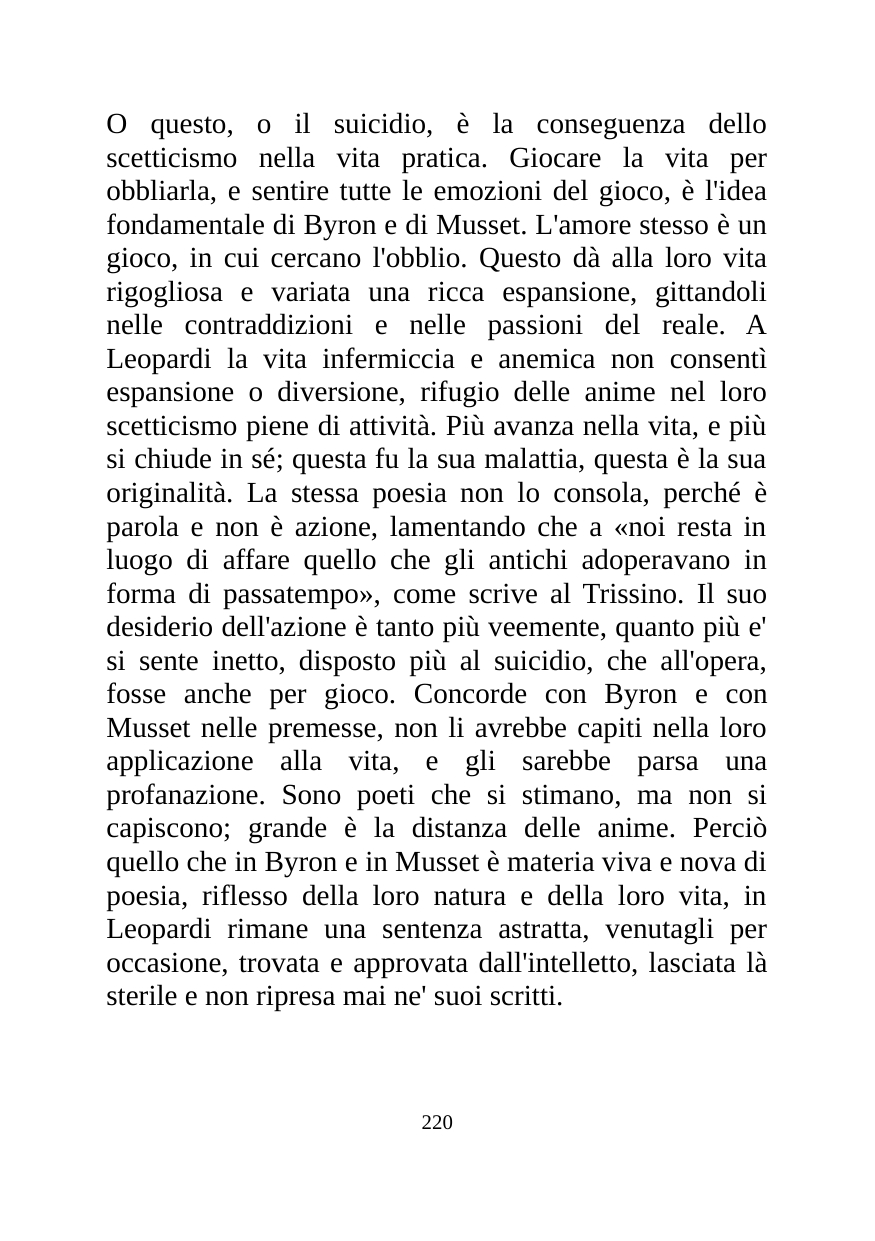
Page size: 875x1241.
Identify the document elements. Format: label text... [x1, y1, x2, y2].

text O questo, o il suicidio, è la conseguenza dello scetticismo nella vita pratica. Giocare la vita per obbliarla, e sentire tutte le emozioni del gioco, è l'idea fondamentale di Byron e di Musset. L'amore stesso è un gioco, in cui cercano l'obblio. Questo dà alla loro vita rigogliosa e variata una ricca espansione, gittandoli nelle contraddizioni e nelle passioni del reale. A Leopardi la vita infermiccia e anemica non consentì espansione o diversione, rifugio delle anime nel loro scetticismo piene di attività. Più avanza nella vita, e più si chiude in sé; questa fu la sua malattia, questa è la sua originalità. La stessa poesia non lo consola, perché è parola e non è azione, lamentando che a «noi resta in luogo di affare quello che gli antichi adoperavano in forma di passatempo», come scrive al Trissino. Il suo desiderio dell'azione è tanto più veemente, quanto più e' si sente inetto, disposto più al suicidio, che all'opera, fosse anche per gioco. Concorde con Byron e con Musset nelle premesse, non li avrebbe capiti nella loro applicazione alla vita, e gli sarebbe parsa una profanazione. Sono poeti che si stimano, ma non si capiscono; grande è la distanza delle anime. Perciò quello che in Byron e in Musset è materia viva e nova di poesia, riflesso della loro natura e della loro vita, in Leopardi rimane una sentenza astratta, venutagli per occasione, trovata e approvata dall'intelletto, lasciata là sterile e non ripresa mai ne' suoi scritti. [106, 106, 768, 1012]
